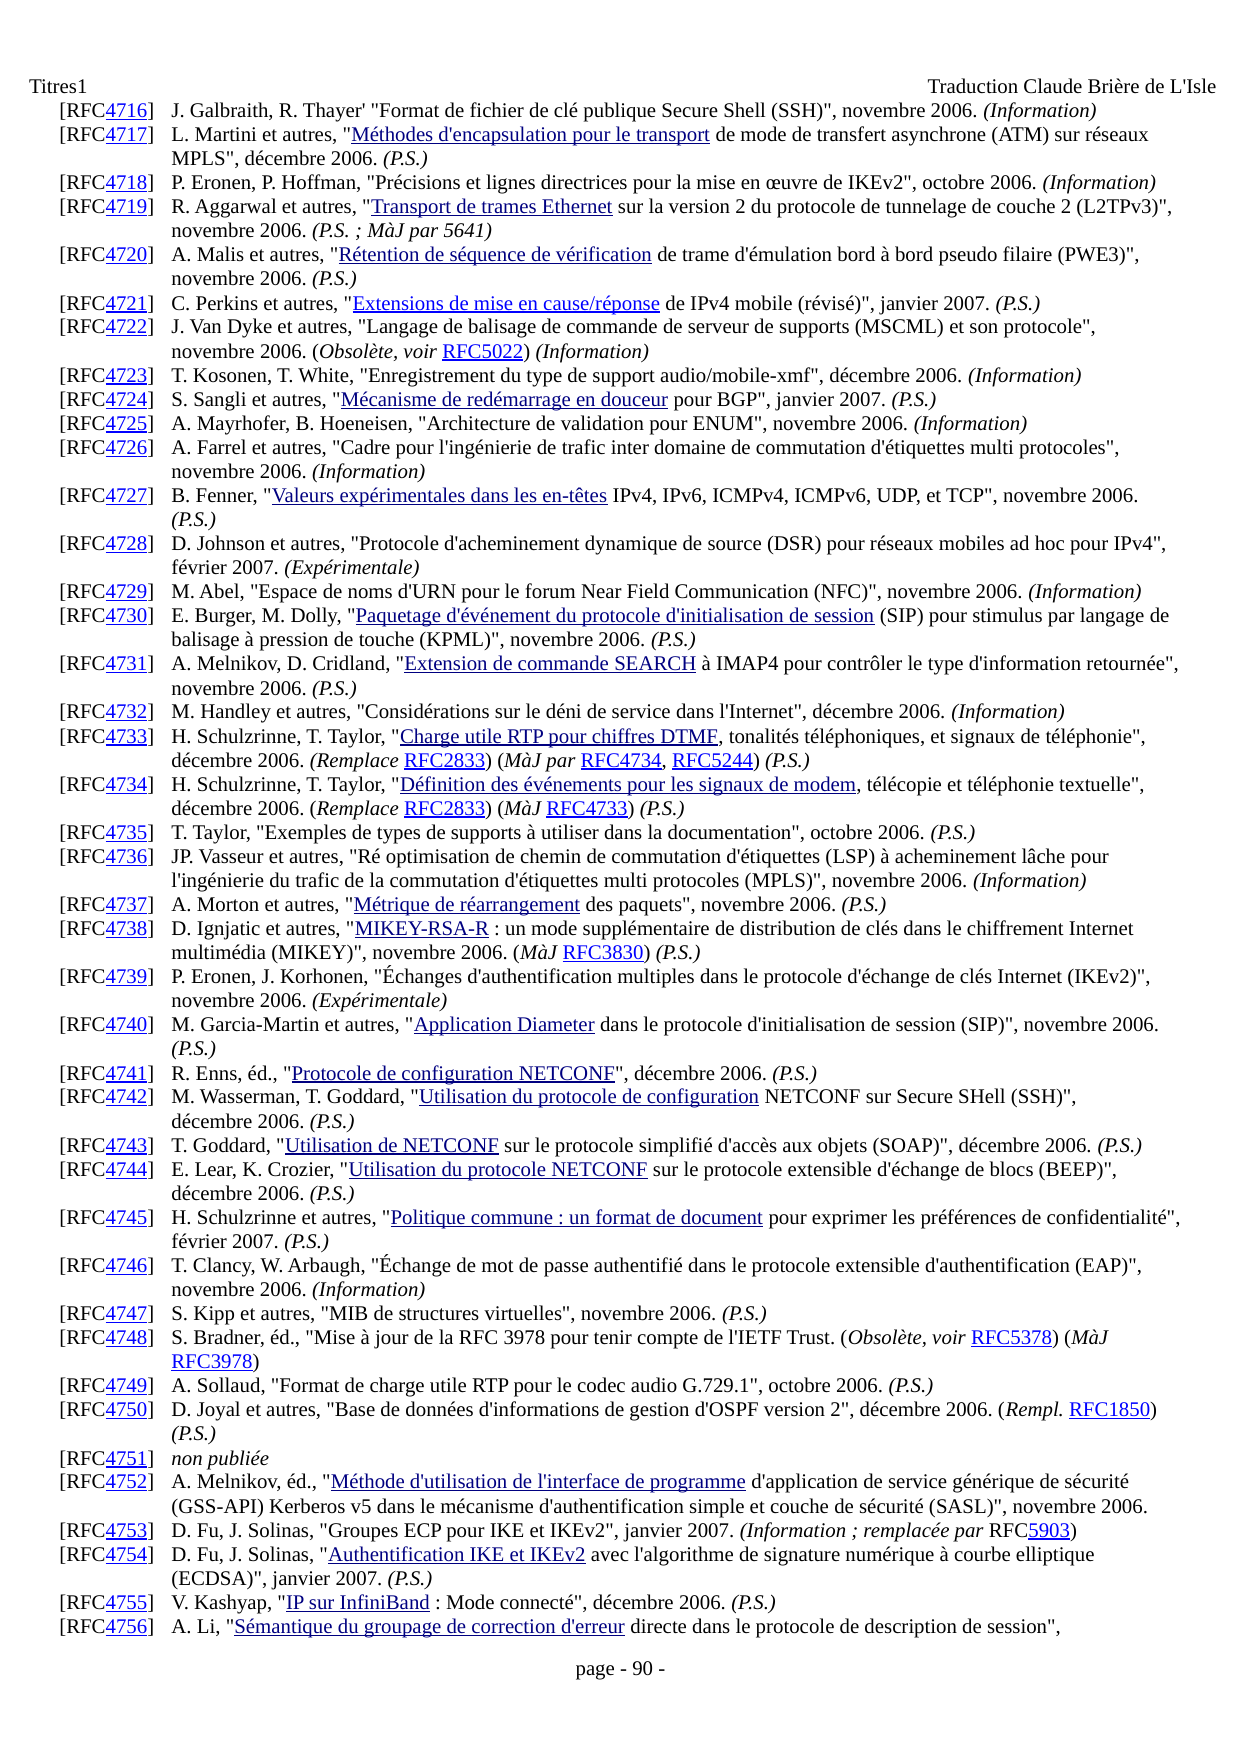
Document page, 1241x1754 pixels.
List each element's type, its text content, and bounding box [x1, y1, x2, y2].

text [RFC4748] S. Bradner, éd., "Mise à jour de la RFC 3978 pour tenir compte de l'IETF Trust. (Obsolète, voir RFC5378) (MàJ RFC3978) [59, 1325, 1181, 1373]
text [RFC4724] S. Sangli et autres, "Mécanisme de redémarrage en douceur pour BGP", janvier 2007. (P.S.) [59, 387, 1181, 411]
text [RFC4742] M. Wasserman, T. Goddard, "Utilisation du protocole de configuration NETCONF sur Secure SHell (SSH)", décembre 2006. (P.S.) [59, 1084, 1181, 1133]
text [RFC4734] H. Schulzrinne, T. Taylor, "Définition des événements pour les signaux de modem, télécopie et téléphonie textuelle", décembre 2006. (Remplace RFC2833) (MàJ RFC4733) (P.S.) [59, 772, 1181, 820]
text [RFC4716] J. Galbraith, R. Thayer' "Format de fichier de clé publique Secure Shell (SSH)", novembre 2006. (Information) [59, 98, 1181, 122]
text [RFC4746] T. Clancy, W. Arbaugh, "Échange de mot de passe authentifié dans le protocole extensible d'authentification (EAP)", novembre 2006. (Information) [59, 1253, 1181, 1301]
text [RFC4751] non publiée [59, 1445, 1181, 1469]
text [RFC4729] M. Abel, "Espace de noms d'URN pour le forum Near Field Communication (NFC)", novembre 2006. (Information) [59, 579, 1181, 603]
text [RFC4744] E. Lear, K. Crozier, "Utilisation du protocole NETCONF sur le protocole extensible d'échange de blocs (BEEP)", décembre 2006. (P.S.) [59, 1157, 1181, 1205]
text [RFC4719] R. Aggarwal et autres, "Transport de trames Ethernet sur la version 2 du protocole de tunnelage de couche 2 (L2TPv3)", novembre 2006. (P.S. ; MàJ par 5641) [59, 194, 1181, 242]
text [RFC4755] V. Kashyap, "IP sur InfiniBand : Mode connecté", décembre 2006. (P.S.) [59, 1590, 1181, 1614]
text [RFC4737] A. Morton et autres, "Métrique de réarrangement des paquets", novembre 2006. (P.S.) [59, 892, 1181, 916]
text [RFC4756] A. Li, "Sémantique du groupage de correction d'erreur directe dans le protocole de description de session", [59, 1614, 1181, 1638]
text [RFC4753] D. Fu, J. Solinas, "Groupes ECP pour IKE et IKEv2", janvier 2007. (Information ; remplacée par RFC5903) [59, 1518, 1181, 1542]
text [RFC4723] T. Kosonen, T. White, "Enregistrement du type de support audio/mobile-xmf", décembre 2006. (Information) [59, 363, 1181, 387]
text [RFC4718] P. Eronen, P. Hoffman, "Précisions et lignes directrices pour la mise en œuvre de IKEv2", octobre 2006. (Information) [59, 170, 1181, 194]
text [RFC4721] C. Perkins et autres, "Extensions de mise en cause/réponse de IPv4 mobile (révisé)", janvier 2007. (P.S.) [59, 290, 1181, 314]
text [RFC4727] B. Fenner, "Valeurs expérimentales dans les en-têtes IPv4, IPv6, ICMPv4, ICMPv6, UDP, et TCP", novembre 2006. (P.S.) [59, 483, 1181, 531]
text [RFC4720] A. Malis et autres, "Rétention de séquence de vérification de trame d'émulation bord à bord pseudo filaire (PWE3)", novembre 2006. (P.S.) [59, 242, 1181, 290]
text [RFC4743] T. Goddard, "Utilisation de NETCONF sur le protocole simplifié d'accès aux objets (SOAP)", décembre 2006. (P.S.) [59, 1133, 1181, 1157]
text [RFC4722] J. Van Dyke et autres, "Langage de balisage de commande de serveur de supports (MSCML) et son protocole", novembre 2006. (Obsolète, voir RFC5022) (Information) [59, 314, 1181, 363]
text [RFC4738] D. Ignjatic et autres, "MIKEY-RSA-R : un mode supplémentaire de distribution de clés dans le chiffrement Internet multimédia (MIKEY)", novembre 2006. (MàJ RFC3830) (P.S.) [59, 916, 1181, 964]
text [RFC4750] D. Joyal et autres, "Base de données d'informations de gestion d'OSPF version 2", décembre 2006. (Rempl. RFC1850) (P.S.) [59, 1397, 1181, 1445]
text [RFC4728] D. Johnson et autres, "Protocole d'acheminement dynamique de source (DSR) pour réseaux mobiles ad hoc pour IPv4", février 2007. (Expérimentale) [59, 531, 1181, 579]
text [RFC4725] A. Mayrhofer, B. Hoeneisen, "Architecture de validation pour ENUM", novembre 2006. (Information) [59, 411, 1181, 435]
text [RFC4735] T. Taylor, "Exemples de types de supports à utiliser dans la documentation", octobre 2006. (P.S.) [59, 820, 1181, 844]
text [RFC4752] A. Melnikov, éd., "Méthode d'utilisation de l'interface de programme d'application de service générique de sécurité (GSS-API) Kerberos v5 dans le mécanisme d'authentification simple et couche de sécurité (SASL)", novembre 2006. [59, 1469, 1181, 1518]
text [RFC4739] P. Eronen, J. Korhonen, "Échanges d'authentification multiples dans le protocole d'échange de clés Internet (IKEv2)", novembre 2006. (Expérimentale) [59, 964, 1181, 1012]
text [RFC4726] A. Farrel et autres, "Cadre pour l'ingénierie de trafic inter domaine de commutation d'étiquettes multi protocoles", novembre 2006. (Information) [59, 435, 1181, 483]
text [RFC4733] H. Schulzrinne, T. Taylor, "Charge utile RTP pour chiffres DTMF, tonalités téléphoniques, et signaux de téléphonie", décembre 2006. (Remplace RFC2833) (MàJ par RFC4734, RFC5244) (P.S.) [59, 723, 1181, 772]
text [RFC4741] R. Enns, éd., "Protocole de configuration NETCONF", décembre 2006. (P.S.) [59, 1060, 1181, 1084]
text [RFC4740] M. Garcia-Martin et autres, "Application Diameter dans le protocole d'initialisation de session (SIP)", novembre 2006. (P.S.) [59, 1012, 1181, 1060]
text [RFC4732] M. Handley et autres, "Considérations sur le déni de service dans l'Internet", décembre 2006. (Information) [59, 699, 1181, 723]
text [RFC4749] A. Sollaud, "Format de charge utile RTP pour le codec audio G.729.1", octobre 2006. (P.S.) [59, 1373, 1181, 1397]
text [RFC4747] S. Kipp et autres, "MIB de structures virtuelles", novembre 2006. (P.S.) [59, 1301, 1181, 1325]
text [RFC4736] JP. Vasseur et autres, "Ré optimisation de chemin de commutation d'étiquettes (LSP) à acheminement lâche pour l'ingénierie du trafic de la commutation d'étiquettes multi protocoles (MPLS)", novembre 2006. (Information) [59, 844, 1181, 892]
text [RFC4745] H. Schulzrinne et autres, "Politique commune : un format de document pour exprimer les préférences de confidentialité", février 2007. (P.S.) [59, 1205, 1181, 1253]
text [RFC4730] E. Burger, M. Dolly, "Paquetage d'événement du protocole d'initialisation de session (SIP) pour stimulus par langage de balisage à pression de touche (KPML)", novembre 2006. (P.S.) [59, 603, 1181, 651]
text [RFC4754] D. Fu, J. Solinas, "Authentification IKE et IKEv2 avec l'algorithme de signature numérique à courbe elliptique (ECDSA)", janvier 2007. (P.S.) [59, 1542, 1181, 1590]
text [RFC4731] A. Melnikov, D. Cridland, "Extension de commande SEARCH à IMAP4 pour contrôler le type d'information retournée", novembre 2006. (P.S.) [59, 651, 1181, 699]
text [RFC4717] L. Martini et autres, "Méthodes d'encapsulation pour le transport de mode de transfert asynchrone (ATM) sur réseaux MPLS", décembre 2006. (P.S.) [59, 122, 1181, 170]
